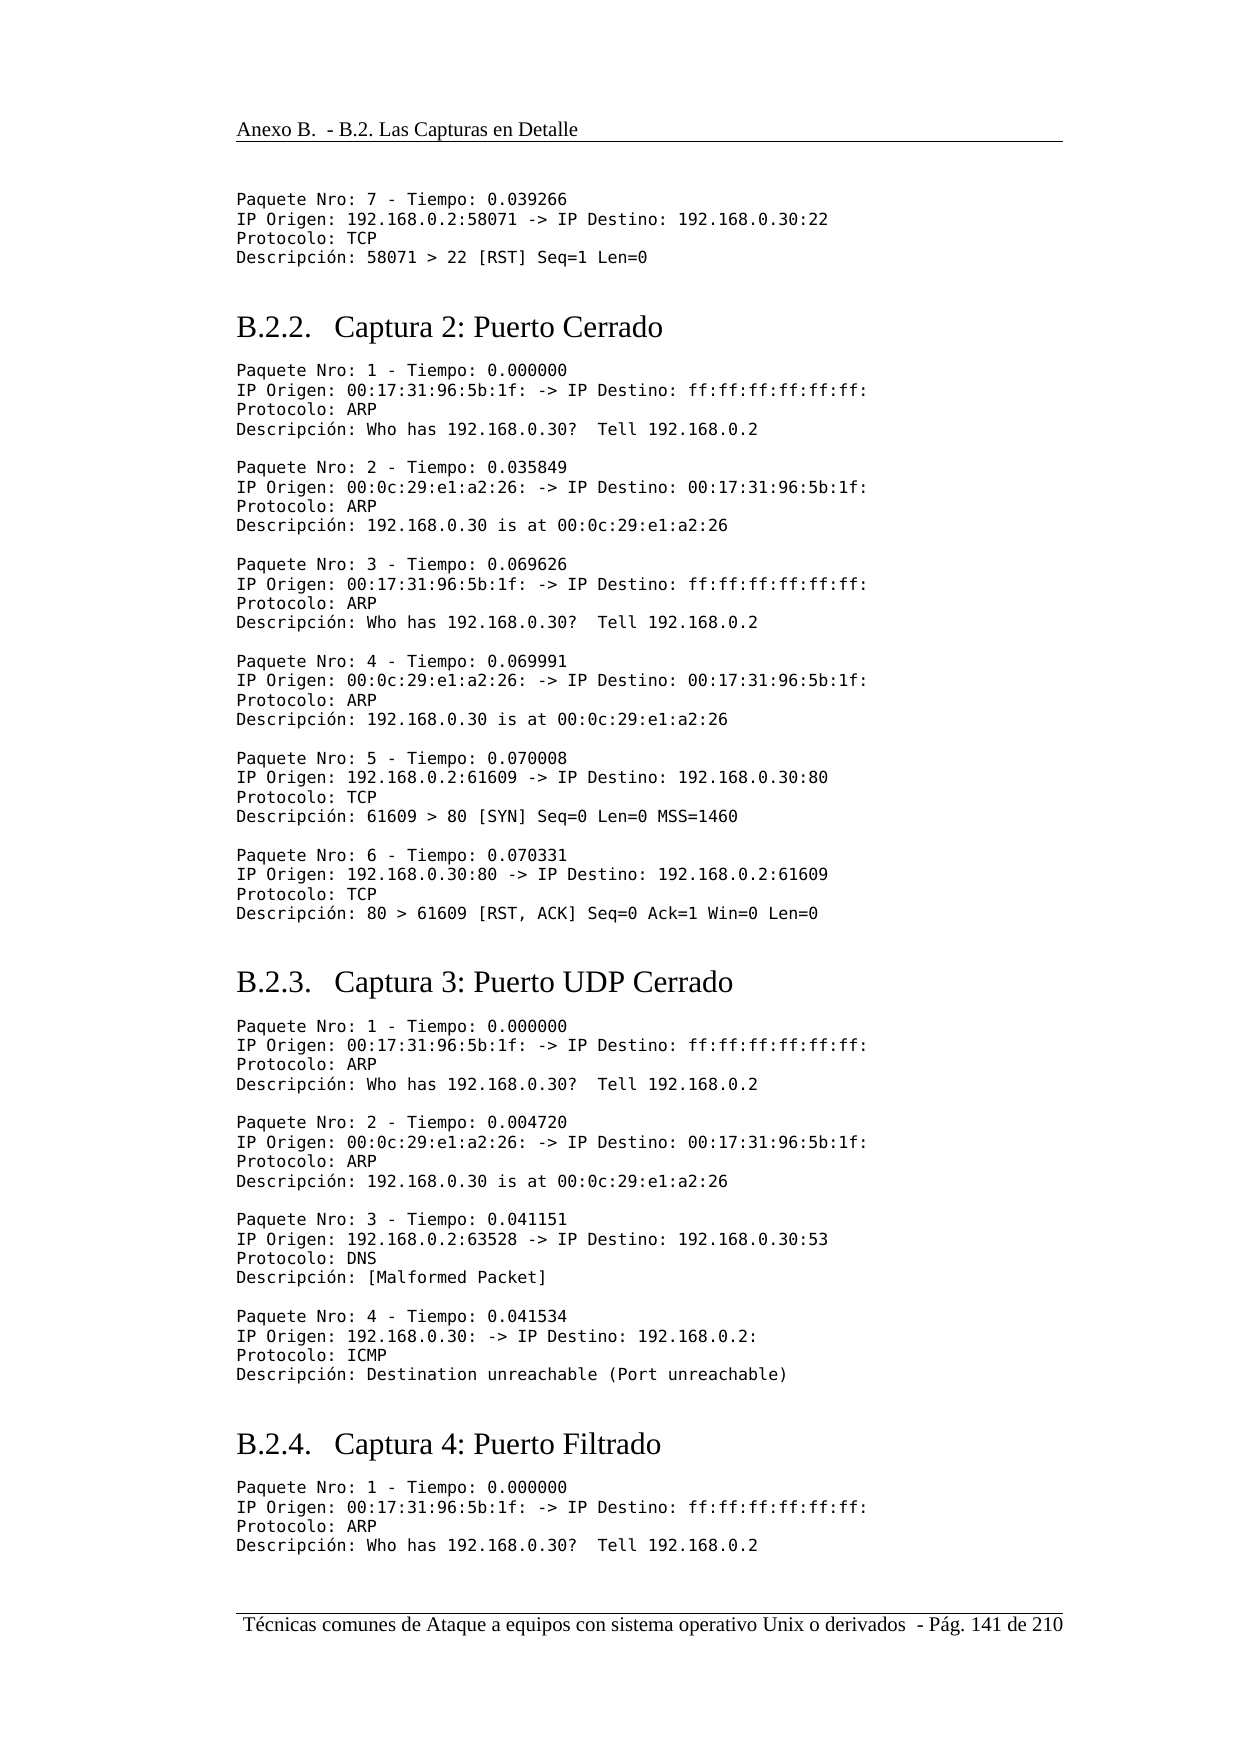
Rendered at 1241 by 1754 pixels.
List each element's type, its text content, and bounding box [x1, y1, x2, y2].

text IP Origen: 00:0c:29:e1:a2:26: -> IP Destino: 00:17:31:96:5b:1f: [236, 477, 1063, 497]
text IP Origen: 00:17:31:96:5b:1f: -> IP Destino: ff:ff:ff:ff:ff:ff: [236, 1036, 1063, 1055]
text Paquete Nro: 1 - Tiempo: 0.000000 [236, 1017, 1063, 1036]
text Paquete Nro: 4 - Tiempo: 0.069991 [236, 652, 1063, 671]
text Protocolo: ARP [236, 691, 1063, 710]
subtitle Captura 2: Puerto Cerrado [236, 309, 1063, 344]
text IP Origen: 00:0c:29:e1:a2:26: -> IP Destino: 00:17:31:96:5b:1f: [236, 1133, 1063, 1152]
text Paquete Nro: 4 - Tiempo: 0.041534 [236, 1307, 1063, 1327]
text Descripción: 192.168.0.30 is at 00:0c:29:e1:a2:26 [236, 516, 1063, 536]
text IP Origen: 00:17:31:96:5b:1f: -> IP Destino: ff:ff:ff:ff:ff:ff: [236, 574, 1063, 594]
text IP Origen: 192.168.0.2:63528 -> IP Destino: 192.168.0.30:53 [236, 1230, 1063, 1249]
text Paquete Nro: 5 - Tiempo: 0.070008 [236, 749, 1063, 768]
text IP Origen: 192.168.0.30: -> IP Destino: 192.168.0.2: [236, 1327, 1063, 1346]
text Protocolo: ARP [236, 594, 1063, 613]
text IP Origen: 192.168.0.30:80 -> IP Destino: 192.168.0.2:61609 [236, 865, 1063, 884]
text Descripción: [Malformed Packet] [236, 1268, 1063, 1288]
text Protocolo: TCP [236, 884, 1063, 904]
text Protocolo: ARP [236, 400, 1063, 419]
text Paquete Nro: 2 - Tiempo: 0.035849 [236, 458, 1063, 477]
text Protocolo: ARP [236, 1152, 1063, 1172]
text Protocolo: TCP [236, 229, 1063, 248]
text Paquete Nro: 3 - Tiempo: 0.041151 [236, 1210, 1063, 1230]
text Descripción: 58071 > 22 [RST] Seq=1 Len=0 [236, 248, 1063, 268]
text Descripción: Destination unreachable (Port unreachable) [236, 1365, 1063, 1385]
text Descripción: Who has 192.168.0.30? Tell 192.168.0.2 [236, 419, 1063, 439]
text Protocolo: TCP [236, 787, 1063, 807]
text IP Origen: 00:17:31:96:5b:1f: -> IP Destino: ff:ff:ff:ff:ff:ff: [236, 381, 1063, 400]
text Protocolo: ARP [236, 497, 1063, 516]
text Descripción: Who has 192.168.0.30? Tell 192.168.0.2 [236, 1536, 1063, 1556]
subtitle Captura 3: Puerto UDP Cerrado [236, 965, 1063, 999]
text IP Origen: 00:0c:29:e1:a2:26: -> IP Destino: 00:17:31:96:5b:1f: [236, 671, 1063, 691]
text Paquete Nro: 6 - Tiempo: 0.070331 [236, 846, 1063, 865]
text Paquete Nro: 7 - Tiempo: 0.039266 [236, 190, 1063, 210]
text Descripción: 61609 > 80 [SYN] Seq=0 Len=0 MSS=1460 [236, 807, 1063, 826]
text Descripción: 192.168.0.30 is at 00:0c:29:e1:a2:26 [236, 710, 1063, 729]
text Paquete Nro: 3 - Tiempo: 0.069626 [236, 555, 1063, 574]
text Protocolo: ARP [236, 1517, 1063, 1536]
text Descripción: 80 > 61609 [RST, ACK] Seq=0 Ack=1 Win=0 Len=0 [236, 904, 1063, 923]
text Paquete Nro: 1 - Tiempo: 0.000000 [236, 1478, 1063, 1497]
text Descripción: Who has 192.168.0.30? Tell 192.168.0.2 [236, 613, 1063, 632]
text Descripción: Who has 192.168.0.30? Tell 192.168.0.2 [236, 1075, 1063, 1094]
text IP Origen: 192.168.0.2:61609 -> IP Destino: 192.168.0.30:80 [236, 768, 1063, 787]
text Paquete Nro: 2 - Tiempo: 0.004720 [236, 1113, 1063, 1133]
text Descripción: 192.168.0.30 is at 00:0c:29:e1:a2:26 [236, 1172, 1063, 1191]
text IP Origen: 192.168.0.2:58071 -> IP Destino: 192.168.0.30:22 [236, 210, 1063, 229]
text Protocolo: DNS [236, 1249, 1063, 1268]
text IP Origen: 00:17:31:96:5b:1f: -> IP Destino: ff:ff:ff:ff:ff:ff: [236, 1497, 1063, 1517]
text Protocolo: ARP [236, 1055, 1063, 1075]
subtitle Captura 4: Puerto Filtrado [236, 1426, 1063, 1461]
text Paquete Nro: 1 - Tiempo: 0.000000 [236, 361, 1063, 381]
text Protocolo: ICMP [236, 1346, 1063, 1365]
